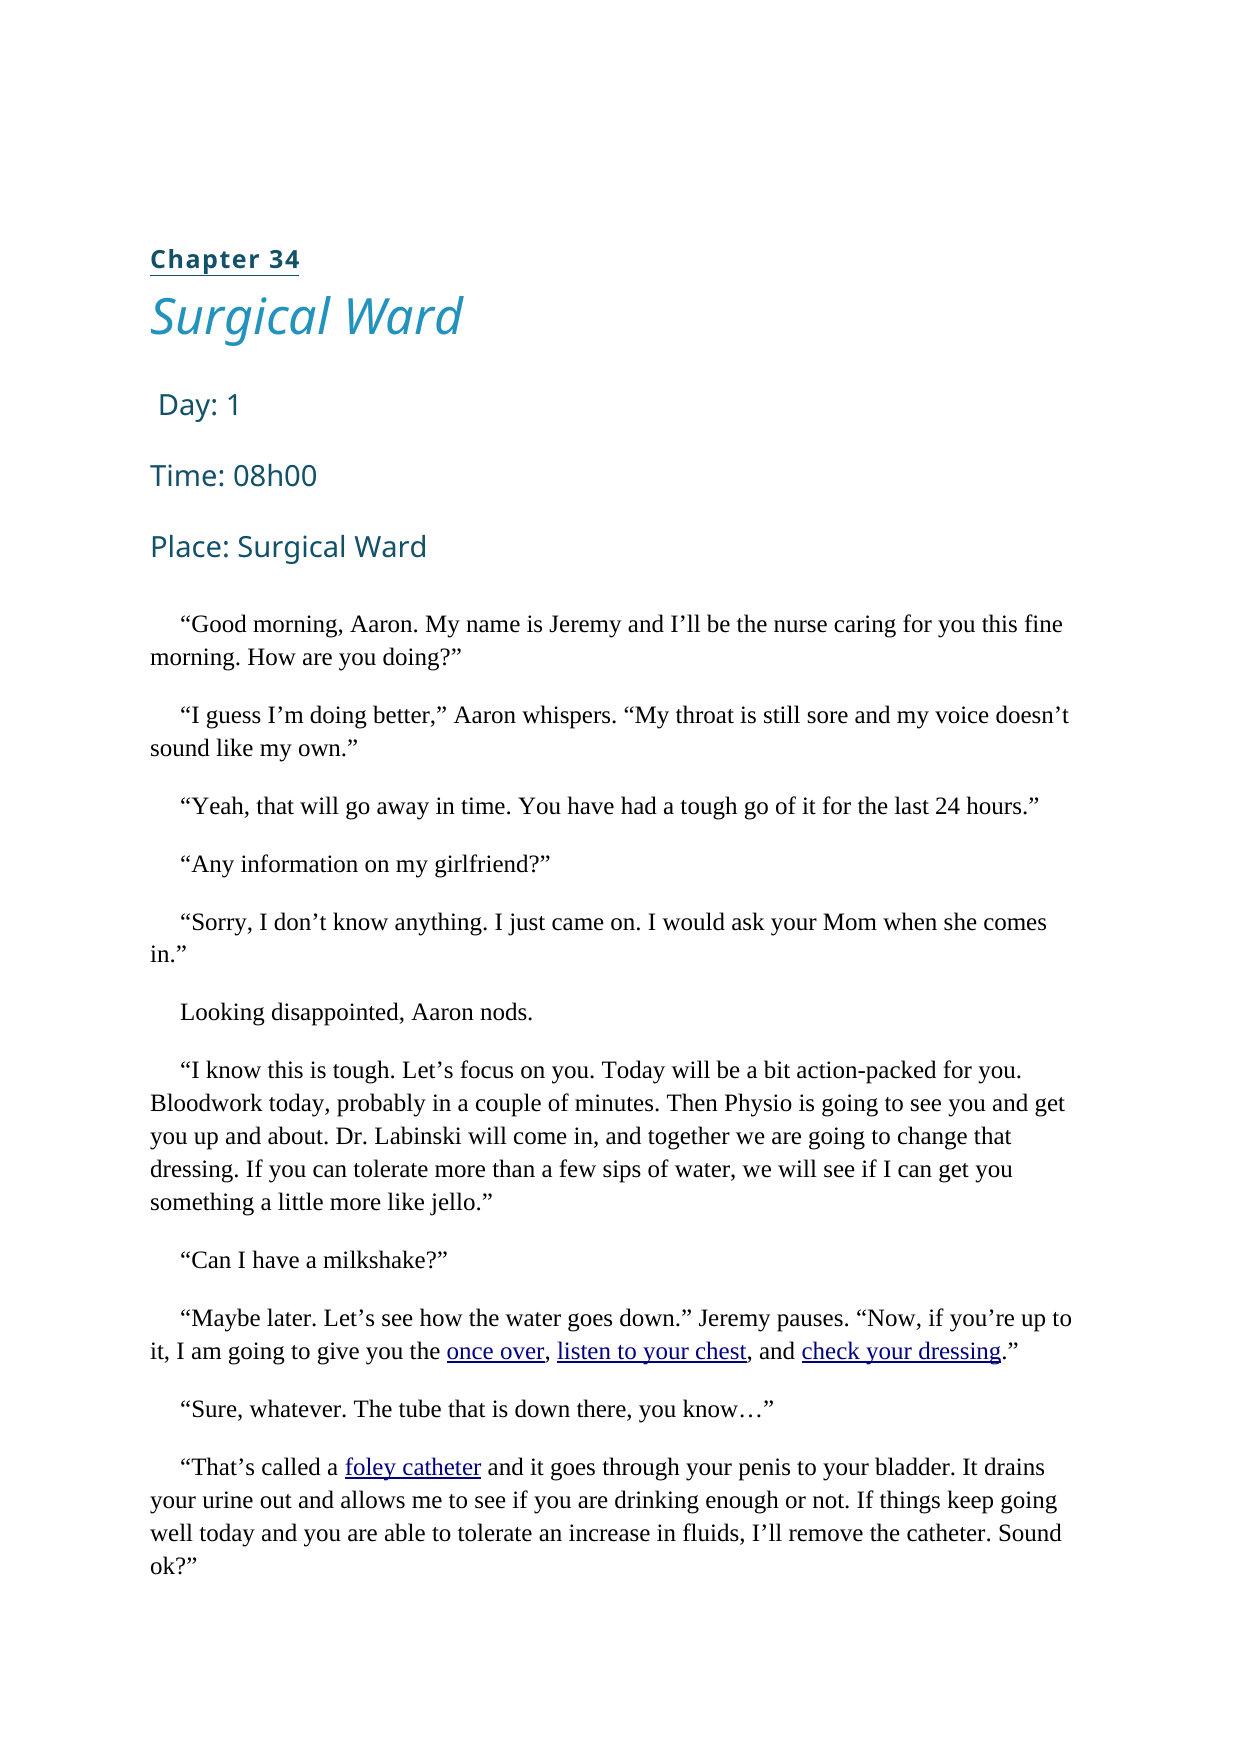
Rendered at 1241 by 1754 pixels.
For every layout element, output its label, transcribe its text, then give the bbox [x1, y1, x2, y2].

text “Maybe later. Let’s see how the water goes down.” Jeremy pauses. “Now, if you’re up to it, I am going to give you the once over, listen to your chest, and check your dressing.” [150, 1303, 1090, 1365]
subtitle Surgical Ward [150, 281, 1090, 349]
text “Sorry, I don’t know anything. I just came on. I would ask your Mom when she comes in.” [150, 907, 1090, 968]
text “Can I have a milkshake?” [150, 1245, 1090, 1274]
text Looking disappointed, Aaron nods. [150, 997, 1090, 1026]
text “I know this is tough. Let’s focus on you. Today will be a bit action-packed for you. Bloodwork today, probably in a couple of minutes. Then Physio is going to see you and get you up and about. Dr. Labinski will come in, and together we are going to change that dressing. If you can tolerate more than a few sips of water, we will see if I can get you something a little more like jello.” [150, 1055, 1090, 1216]
subtitle Place: Surgical Ward [150, 526, 1090, 566]
subtitle Time: 08h00 [150, 455, 1090, 495]
subtitle Day: 1 [150, 384, 1090, 424]
text “Good morning, Aaron. My name is Jeremy and I’ll be the nurse caring for you this fine morning. How are you doing?” [150, 609, 1090, 671]
subtitle Chapter 34 [150, 241, 1090, 276]
text “Sure, whatever. The tube that is down there, you know…” [150, 1394, 1090, 1423]
text “That’s called a foley catheter and it goes through your penis to your bladder. It drains your urine out and allows me to see if you are drinking enough or not. If things keep going well today and you are able to tolerate an increase in fluids, I’ll remove the catheter. Sound ok?” [150, 1452, 1090, 1580]
text “I guess I’m doing better,” Aaron whispers. “My throat is still sore and my voice doesn’t sound like my own.” [150, 700, 1090, 762]
text “Any information on my girlfriend?” [150, 849, 1090, 877]
text “Yeah, that will go away in time. You have had a tough go of it for the last 24 hours.” [150, 791, 1090, 819]
